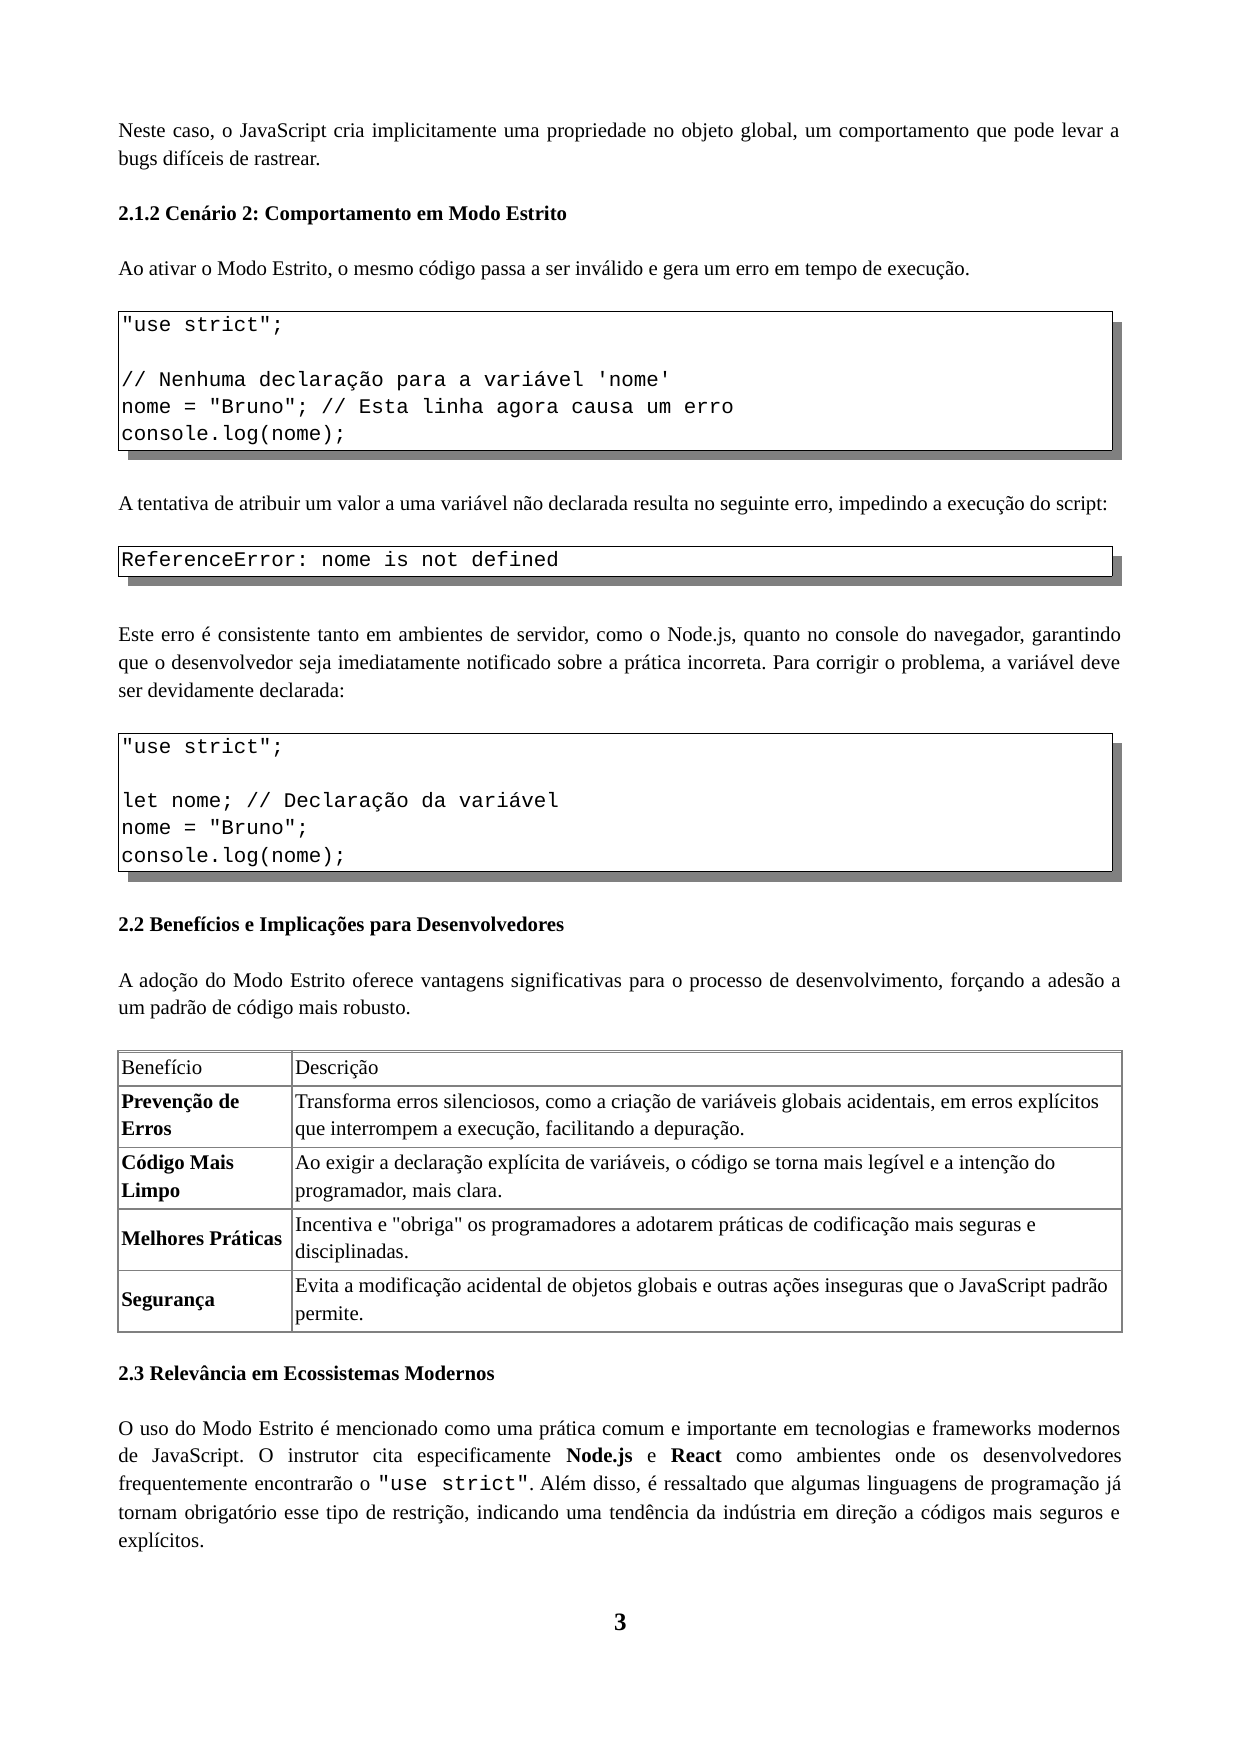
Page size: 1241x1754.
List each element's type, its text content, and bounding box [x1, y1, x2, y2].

table_cell Transforma erros silenciosos, como a criação de variáveis globais acidentais, em erros explícitos que interrompem a execução, facilitando a depuração. [293, 1087, 1121, 1147]
text Este erro é consistente tanto em ambientes de servidor, como o Node.js, quanto no console do navegador, garantindo que o desenvolvedor seja imediatamente notificado sobre a prática incorreta. Para corrigir o problema, a variável deve ser devidamente declarada: [118, 622, 1122, 702]
text "use strict"; [119, 312, 1112, 338]
text A adoção do Modo Estrito oferece vantagens significativas para o processo de desenvolvimento, forçando a adesão a um padrão de código mais robusto. [118, 968, 1122, 1019]
table_cell Incentiva e "obriga" os programadores a adotarem práticas de codificação mais seguras e disciplinadas. [293, 1210, 1121, 1270]
subtitle 2.2 Benefícios e Implicações para Desenvolvedores [118, 912, 1122, 936]
text Neste caso, o JavaScript cria implicitamente uma propriedade no objeto global, um comportamento que pode levar a bugs difíceis de rastrear. [118, 118, 1122, 170]
table_cell Ao exigir a declaração explícita de variáveis, o código se torna mais legível e a intenção do programador, mais clara. [293, 1148, 1121, 1208]
table_header Benefício [119, 1053, 291, 1085]
text console.log(nome); [119, 420, 1112, 450]
text nome = "Bruno"; [119, 814, 1112, 841]
text A tentativa de atribuir um valor a uma variável não declarada resulta no seguinte erro, impedindo a execução do script: [118, 491, 1122, 515]
text let nome; // Declaração da variável [119, 787, 1112, 814]
subtitle 2.1.2 Cenário 2: Comportamento em Modo Estrito [118, 201, 1122, 225]
text "use strict"; [119, 734, 1112, 759]
table_cell Segurança [119, 1271, 291, 1331]
table_cell Prevenção de Erros [119, 1087, 291, 1147]
text O uso do Modo Estrito é mencionado como uma prática comum e importante em tecnologias e frameworks modernos de JavaScript. O instrutor cita especificamente Node.js e React como ambientes onde os desenvolvedores frequentemente encontrarão o "use strict". Além disso, é ressaltado que algumas linguagens de programação já tornam obrigatório esse tipo de restrição, indicando uma tendência da indústria em direção a códigos mais seguros e explícitos. [118, 1416, 1122, 1552]
table_cell Melhores Práticas [119, 1210, 291, 1270]
subtitle 2.3 Relevância em Ecossistemas Modernos [118, 1360, 1122, 1384]
text nome = "Bruno"; // Esta linha agora causa um erro [119, 393, 1112, 419]
table_header Descrição [293, 1053, 1121, 1085]
table_cell Código Mais Limpo [119, 1148, 291, 1208]
text // Nenhuma declaração para a variável 'nome' [119, 366, 1112, 392]
text Ao ativar o Modo Estrito, o mesmo código passa a ser inválido e gera um erro em tempo de execução. [118, 256, 1122, 280]
text console.log(nome); [119, 842, 1112, 871]
text ReferenceError: nome is not defined [119, 547, 1112, 576]
table_cell Evita a modificação acidental de objetos globais e outras ações inseguras que o JavaScript padrão permite. [293, 1271, 1121, 1331]
